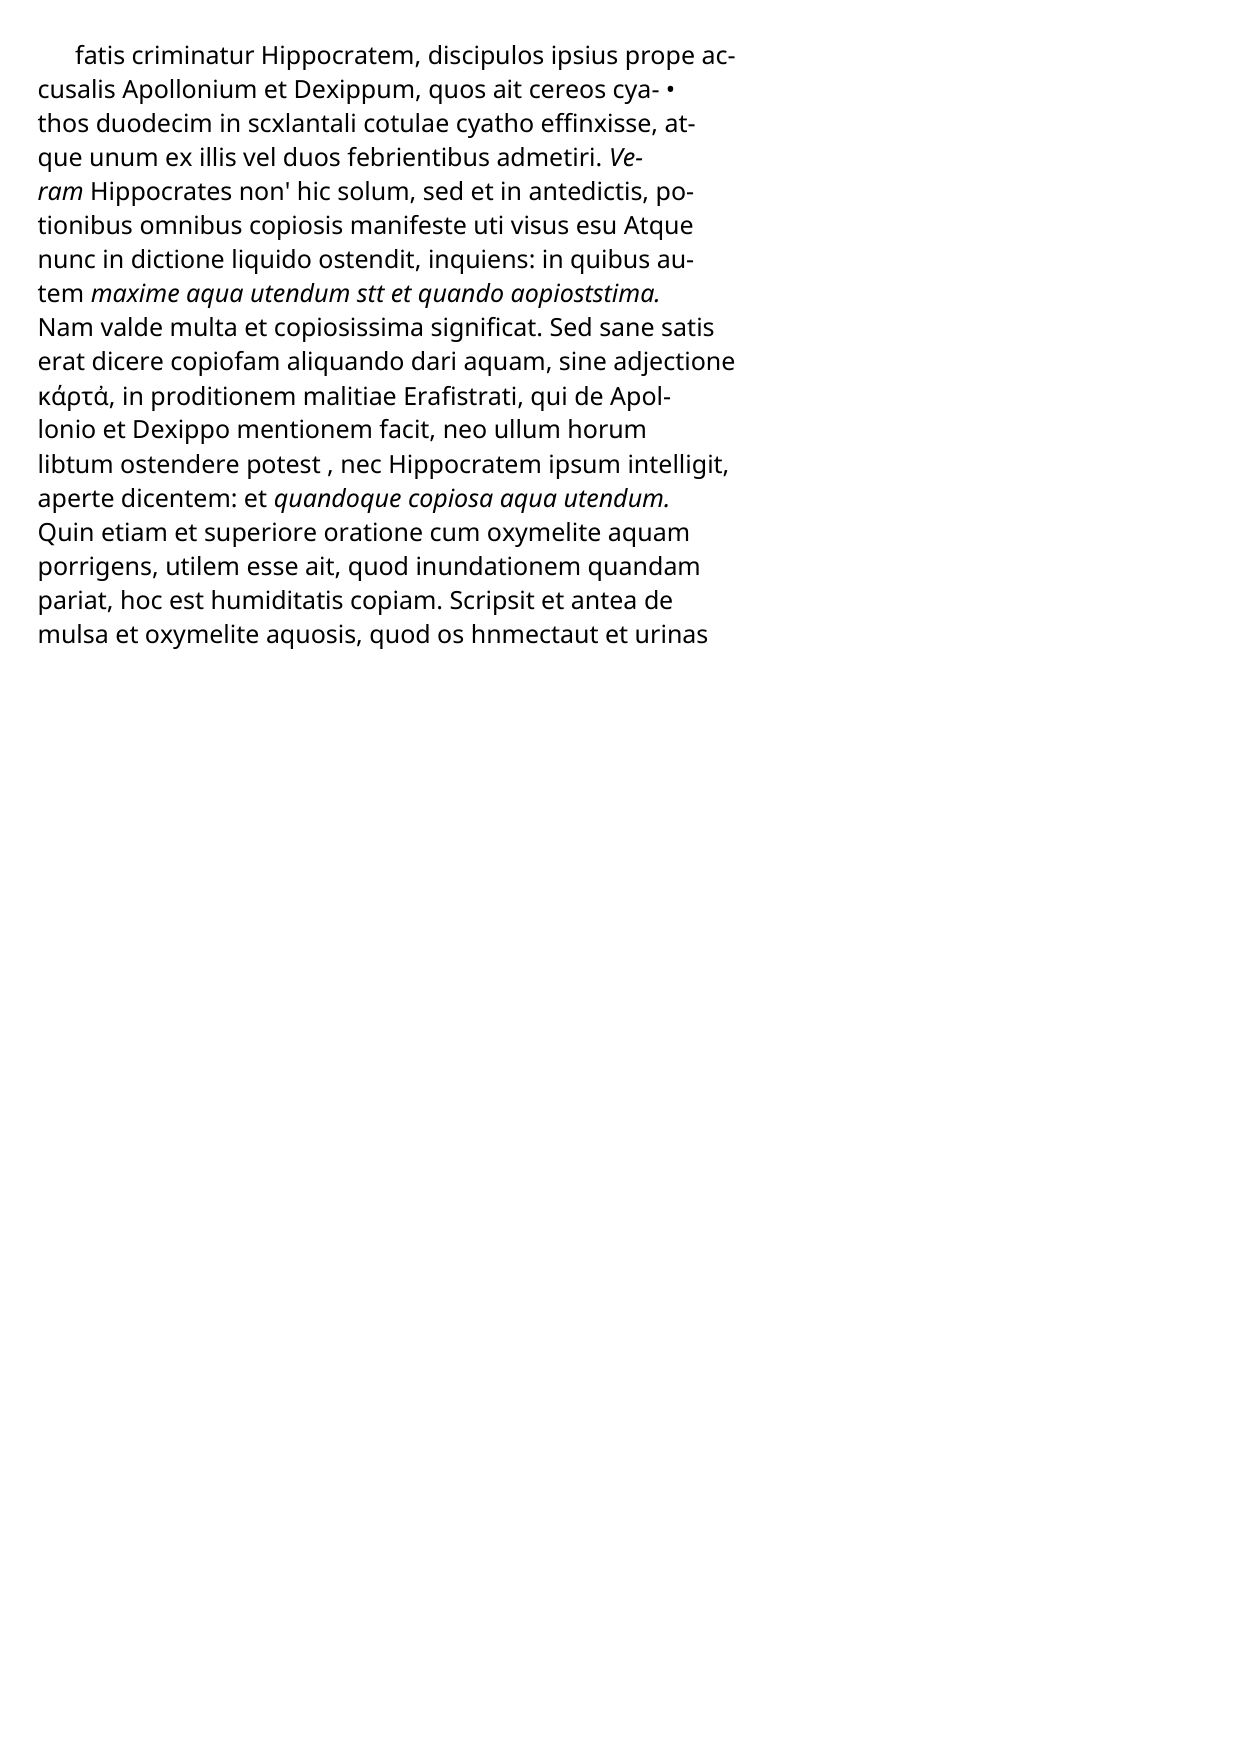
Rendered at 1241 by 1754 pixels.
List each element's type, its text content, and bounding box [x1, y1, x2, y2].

text fatis criminatur Hippocratem, discipulos ipsius prope ac- cusalis Apollonium et Dexippum, quos ait cereos cya- • thos duodecim in scxlantali cotulae cyatho effinxisse, at- que unum ex illis vel duos febrientibus admetiri. Ve- ram Hippocrates non' hic solum, sed et in antedictis, po- tionibus omnibus copiosis manifeste uti visus esu Atque nunc in dictione liquido ostendit, inquiens: in quibus au- tem maxime aqua utendum stt et quando aopioststima. Nam valde multa et copiosissima significat. Sed sane satis erat dicere copiofam aliquando dari aquam, sine adjectione κάρτἀ, in proditionem malitiae Erafistrati, qui de Apol- lonio et Dexippo mentionem facit, neo ullum horum libtum ostendere potest , nec Hippocratem ipsum intelligit, aperte dicentem: et quandoque copiosa aqua utendum. Quin etiam et superiore oratione cum oxymelite aquam porrigens, utilem esse ait, quod inundationem quandam pariat, hoc est humiditatis copiam. Scripsit et antea de mulsa et oxymelite aquosis, quod os hnmectaut et urinas [37, 37, 1203, 651]
